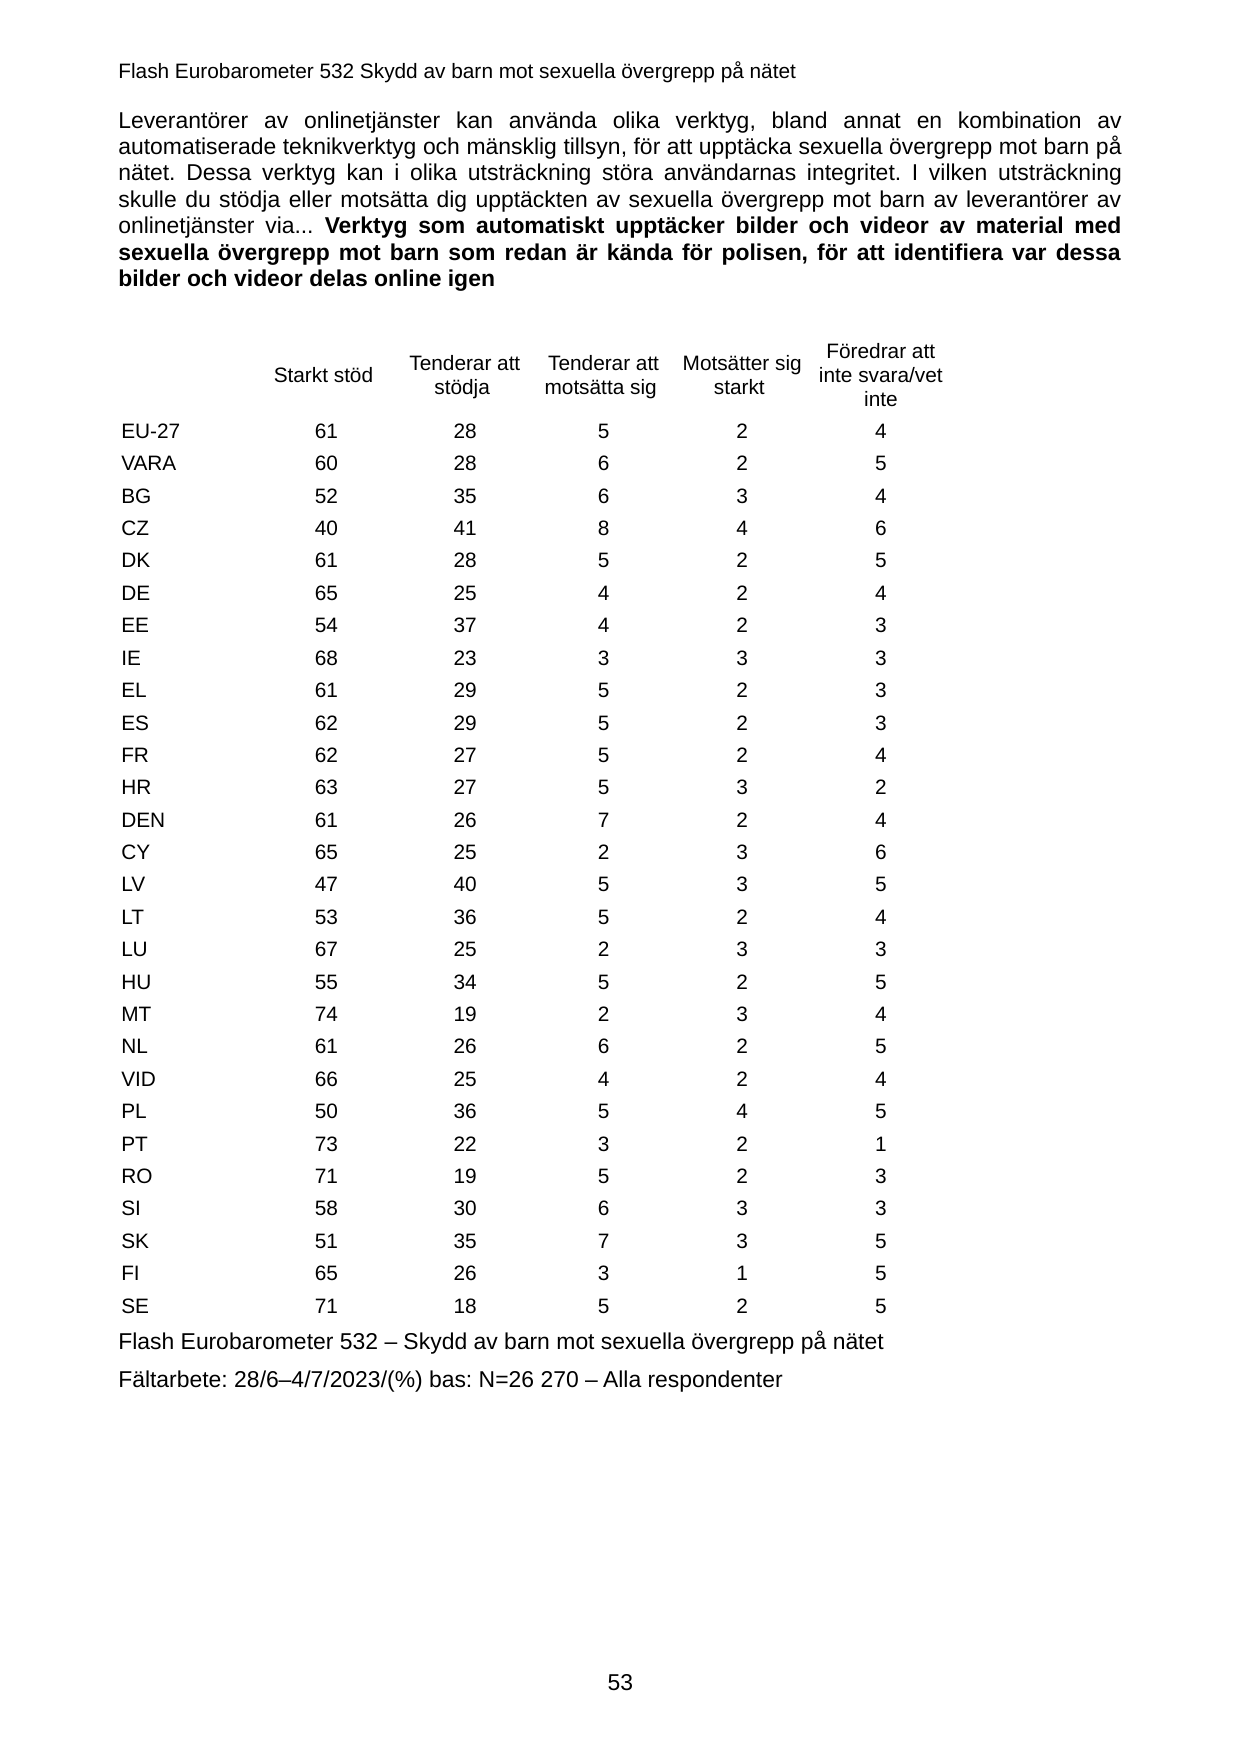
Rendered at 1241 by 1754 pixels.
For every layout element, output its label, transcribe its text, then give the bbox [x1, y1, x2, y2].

table_cell 65 [257, 836, 395, 868]
table_cell VARA [118, 447, 257, 479]
table_cell EE [118, 609, 257, 641]
table_cell 4 [534, 1063, 673, 1095]
table_cell 2 [811, 771, 950, 803]
table_cell LT [118, 901, 257, 933]
table_cell 3 [811, 641, 950, 674]
table_header [118, 335, 257, 414]
table_cell CZ [118, 512, 257, 544]
table_header Starkt stöd [257, 335, 395, 414]
table_cell 61 [257, 1030, 395, 1062]
table_cell 25 [395, 836, 534, 868]
table_cell 4 [673, 1095, 811, 1127]
table_cell LU [118, 933, 257, 965]
table_cell 58 [257, 1192, 395, 1224]
table_cell IE [118, 641, 257, 674]
table_cell 3 [811, 609, 950, 641]
table_cell 36 [395, 1095, 534, 1127]
table_cell 73 [257, 1127, 395, 1160]
table_cell 5 [811, 965, 950, 998]
table_cell 8 [534, 512, 673, 544]
table_cell 55 [257, 965, 395, 998]
table_cell FR [118, 739, 257, 771]
table_cell 65 [257, 1257, 395, 1289]
table_cell 2 [673, 609, 811, 641]
table_cell 3 [534, 1257, 673, 1289]
table_cell 61 [257, 803, 395, 836]
table_cell 71 [257, 1289, 395, 1322]
table_cell DK [118, 544, 257, 577]
table_cell 5 [534, 1289, 673, 1322]
table_cell BG [118, 479, 257, 512]
table_cell 6 [534, 479, 673, 512]
table_cell 40 [395, 868, 534, 901]
table_cell 2 [673, 577, 811, 609]
text Leverantörer av onlinetjänster kan använda olika verktyg, bland annat en kombination av automatiserade teknikverktyg och mänsklig tillsyn, för att upptäcka sexuella övergrepp mot barn på nätet. Dessa verktyg kan i olika utsträckning störa användarnas integritet. I vilken utsträckning skulle du stödja eller motsätta dig upptäckten av sexuella övergrepp mot barn av leverantörer av onlinetjänster via... Verktyg som automatiskt upptäcker bilder och videor av material med sexuella övergrepp mot barn som redan är kända för polisen, för att identifiera var dessa bilder och videor delas online igen [118, 107, 1122, 291]
table_cell 5 [534, 674, 673, 706]
table_cell 63 [257, 771, 395, 803]
table_cell 5 [811, 1225, 950, 1257]
table_cell 4 [811, 739, 950, 771]
table_cell 2 [534, 933, 673, 965]
table_cell EL [118, 674, 257, 706]
table_cell PT [118, 1127, 257, 1160]
table_cell 29 [395, 674, 534, 706]
table_cell 2 [673, 965, 811, 998]
table_cell LV [118, 868, 257, 901]
table_cell ES [118, 706, 257, 738]
table_cell 25 [395, 1063, 534, 1095]
table_cell 41 [395, 512, 534, 544]
table_cell 1 [811, 1127, 950, 1160]
table_cell 26 [395, 803, 534, 836]
table_cell 3 [811, 1160, 950, 1192]
table_cell 4 [534, 609, 673, 641]
table_cell 74 [257, 998, 395, 1030]
table_cell 5 [811, 1257, 950, 1289]
table_header Tenderar att stödja [395, 335, 534, 414]
table_cell 2 [673, 447, 811, 479]
text Flash Eurobarometer 532 – Skydd av barn mot sexuella övergrepp på nätet [118, 1328, 1122, 1354]
table_cell 5 [811, 868, 950, 901]
table_cell 50 [257, 1095, 395, 1127]
table_header Tenderar att motsätta sig [534, 335, 673, 414]
table_cell 19 [395, 998, 534, 1030]
table_cell 2 [673, 901, 811, 933]
table_cell 3 [673, 868, 811, 901]
table_cell 5 [534, 544, 673, 577]
table_cell 27 [395, 771, 534, 803]
table_cell 28 [395, 415, 534, 447]
table_cell 29 [395, 706, 534, 738]
table_cell 1 [673, 1257, 811, 1289]
table_cell 4 [811, 998, 950, 1030]
table_cell 5 [534, 965, 673, 998]
table_cell 65 [257, 577, 395, 609]
table_cell 3 [673, 836, 811, 868]
table_cell 5 [534, 415, 673, 447]
table_cell 37 [395, 609, 534, 641]
table_cell HU [118, 965, 257, 998]
table_cell 61 [257, 415, 395, 447]
table_cell 3 [534, 641, 673, 674]
table_cell 4 [811, 1063, 950, 1095]
table_cell 19 [395, 1160, 534, 1192]
table_cell PL [118, 1095, 257, 1127]
table_cell 7 [534, 803, 673, 836]
table_cell 6 [534, 1030, 673, 1062]
table_cell 3 [673, 933, 811, 965]
table_cell 2 [673, 415, 811, 447]
table_cell 25 [395, 933, 534, 965]
table_cell SE [118, 1289, 257, 1322]
table_cell 34 [395, 965, 534, 998]
table_cell 66 [257, 1063, 395, 1095]
table_cell 3 [673, 479, 811, 512]
table_cell 3 [811, 674, 950, 706]
table_cell 5 [811, 447, 950, 479]
table_cell 3 [673, 1192, 811, 1224]
table_cell 40 [257, 512, 395, 544]
table_cell SI [118, 1192, 257, 1224]
table_cell 4 [811, 479, 950, 512]
table_cell 28 [395, 544, 534, 577]
table_cell 28 [395, 447, 534, 479]
table_cell 6 [811, 836, 950, 868]
table_cell 5 [811, 1030, 950, 1062]
table_cell 3 [673, 641, 811, 674]
table_cell 27 [395, 739, 534, 771]
table_cell NL [118, 1030, 257, 1062]
table_cell FI [118, 1257, 257, 1289]
table_cell 47 [257, 868, 395, 901]
table_cell 2 [673, 1160, 811, 1192]
table_cell 68 [257, 641, 395, 674]
table_cell 3 [673, 998, 811, 1030]
table_header Motsätter sig starkt [673, 335, 811, 414]
table_cell 53 [257, 901, 395, 933]
table_cell 2 [673, 706, 811, 738]
table_cell MT [118, 998, 257, 1030]
table_cell 5 [534, 771, 673, 803]
table_cell 5 [534, 706, 673, 738]
table_cell 4 [811, 803, 950, 836]
table_cell 54 [257, 609, 395, 641]
table_cell 5 [534, 739, 673, 771]
table_cell 18 [395, 1289, 534, 1322]
table_cell 60 [257, 447, 395, 479]
table_cell CY [118, 836, 257, 868]
table_cell DE [118, 577, 257, 609]
table_cell VID [118, 1063, 257, 1095]
table_cell 2 [673, 1289, 811, 1322]
table_cell 25 [395, 577, 534, 609]
table_cell 6 [534, 447, 673, 479]
table_cell 2 [673, 803, 811, 836]
table_cell 51 [257, 1225, 395, 1257]
table_cell 5 [534, 868, 673, 901]
table_cell 3 [673, 1225, 811, 1257]
table_cell 5 [534, 901, 673, 933]
table_cell 7 [534, 1225, 673, 1257]
table_cell 3 [811, 933, 950, 965]
table_cell 5 [811, 544, 950, 577]
table_cell SK [118, 1225, 257, 1257]
table_cell 3 [811, 706, 950, 738]
table_cell 3 [673, 771, 811, 803]
table_cell 2 [673, 1127, 811, 1160]
table_cell 62 [257, 739, 395, 771]
table_cell 6 [811, 512, 950, 544]
table_cell 26 [395, 1030, 534, 1062]
table_cell 35 [395, 1225, 534, 1257]
table_cell 5 [534, 1160, 673, 1192]
table_cell EU-27 [118, 415, 257, 447]
table_cell 2 [534, 836, 673, 868]
table_cell 35 [395, 479, 534, 512]
table_cell 2 [673, 739, 811, 771]
table_cell 52 [257, 479, 395, 512]
table_cell 62 [257, 706, 395, 738]
table_cell 2 [534, 998, 673, 1030]
table_cell 5 [811, 1095, 950, 1127]
text Fältarbete: 28/6–4/7/2023/(%) bas: N=26 270 – Alla respondenter [118, 1366, 1122, 1392]
table_cell 23 [395, 641, 534, 674]
table_cell 30 [395, 1192, 534, 1224]
table_cell 3 [534, 1127, 673, 1160]
table_header Föredrar att inte svara/vet inte [811, 335, 950, 414]
table_cell 4 [811, 577, 950, 609]
table_cell 22 [395, 1127, 534, 1160]
table_cell 26 [395, 1257, 534, 1289]
table_cell 71 [257, 1160, 395, 1192]
table_cell 61 [257, 674, 395, 706]
table_cell 36 [395, 901, 534, 933]
table_cell 61 [257, 544, 395, 577]
table_cell 5 [534, 1095, 673, 1127]
table_cell RO [118, 1160, 257, 1192]
table_cell DEN [118, 803, 257, 836]
table_cell 4 [534, 577, 673, 609]
table_cell 4 [811, 415, 950, 447]
table_cell 2 [673, 1030, 811, 1062]
table_cell 67 [257, 933, 395, 965]
table_cell 6 [534, 1192, 673, 1224]
table_cell 3 [811, 1192, 950, 1224]
table_cell 2 [673, 1063, 811, 1095]
table_cell 4 [673, 512, 811, 544]
table_cell 2 [673, 674, 811, 706]
table_cell HR [118, 771, 257, 803]
table_cell 5 [811, 1289, 950, 1322]
table_cell 4 [811, 901, 950, 933]
table_cell 2 [673, 544, 811, 577]
